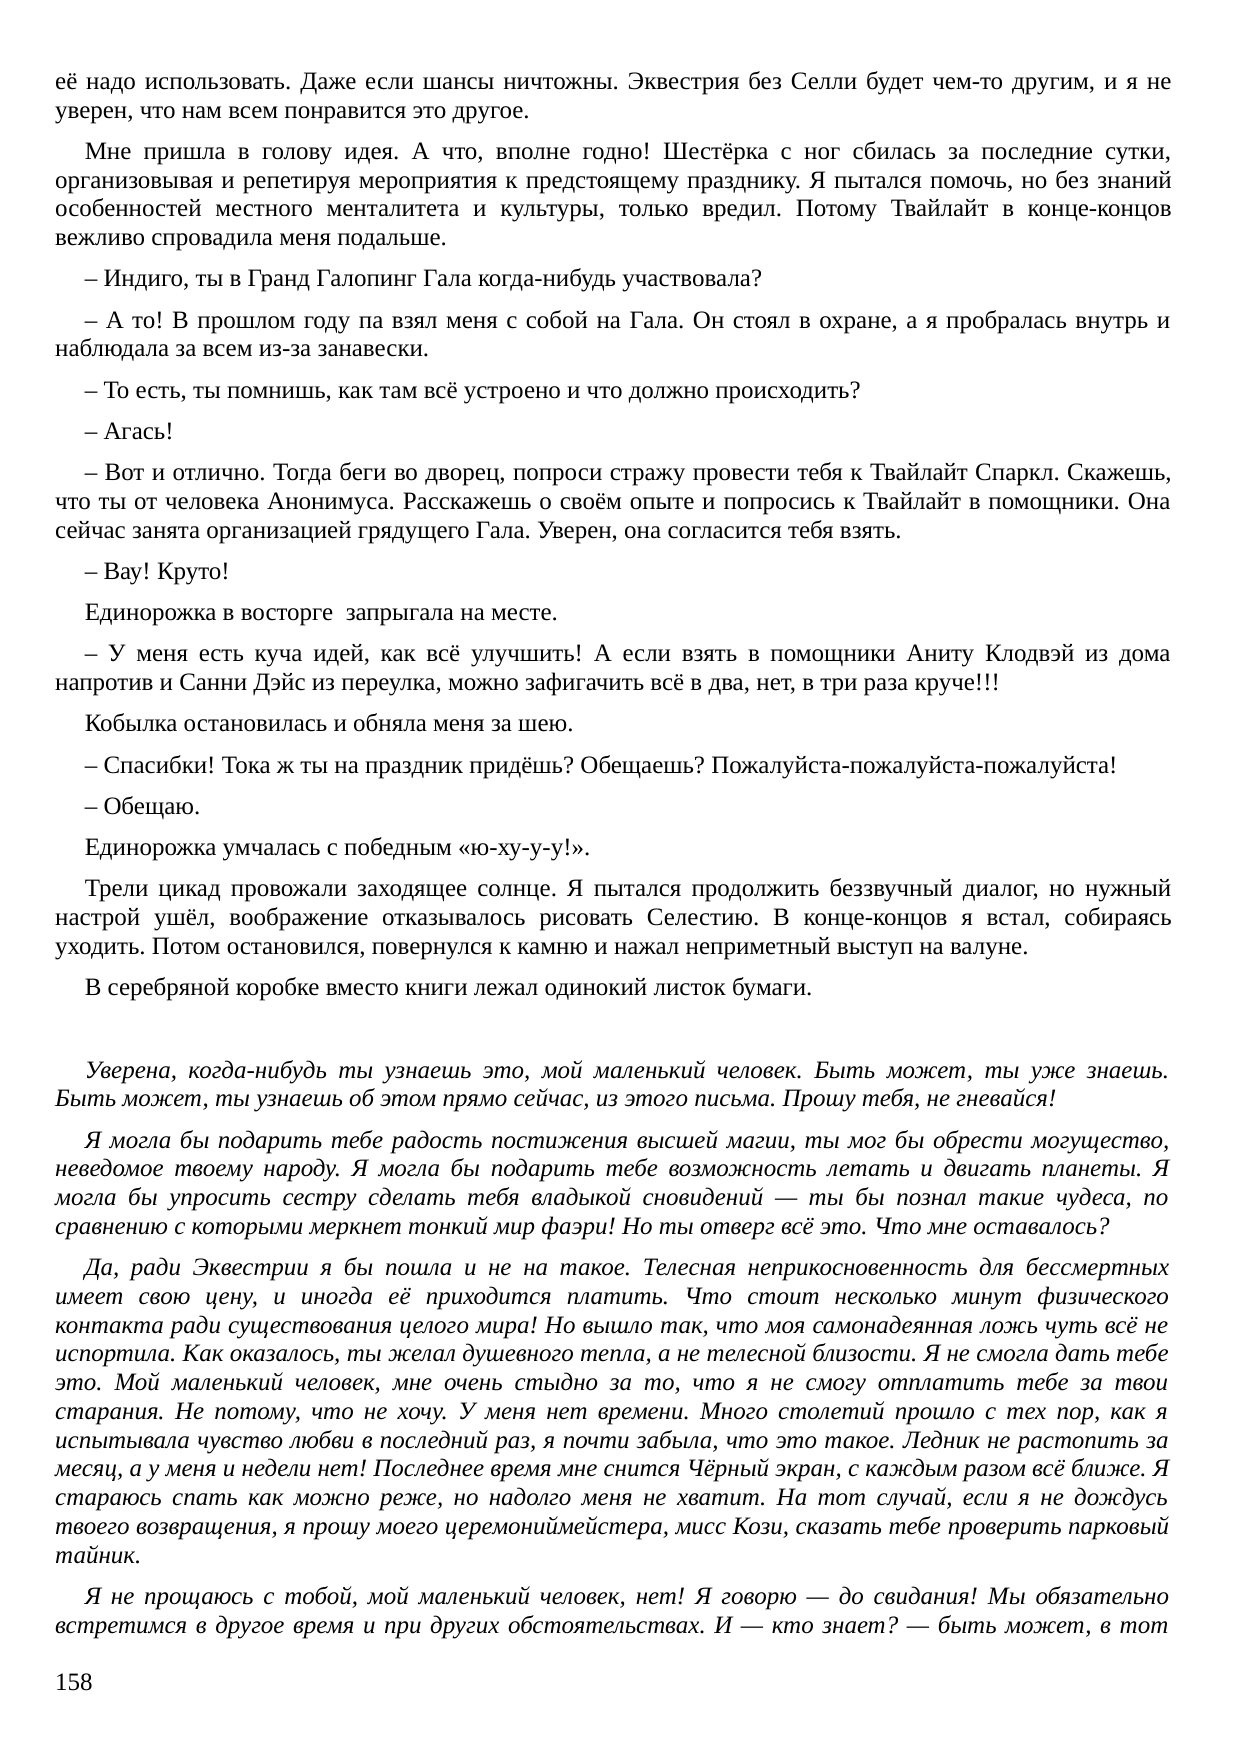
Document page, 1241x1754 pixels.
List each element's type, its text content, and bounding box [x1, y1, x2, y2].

text В серебряной коробке вместо книги лежал одинокий листок бумаги. [55, 972, 1173, 1001]
text Единорожка в восторге запрыгала на месте. [55, 597, 1173, 626]
text – Вот и отлично. Тогда беги во дворец, попроси стражу провести тебя к Твайлайт Спаркл. Скажешь, что ты от человека Анонимуса. Расскажешь о своём опыте и попросись к Твайлайт в помощники. Она сейчас занята организацией грядущего Гала. Уверен, она согласится тебя взять. [55, 457, 1173, 543]
text – А то! В прошлом году па взял меня с собой на Гала. Он стоял в охране, а я пробралась внутрь и наблюдала за всем из-за занавески. [55, 305, 1173, 362]
text Я могла бы подарить тебе радость постижения высшей магии, ты мог бы обрести могущество, неведомое твоему народу. Я могла бы подарить тебе возможность летать и двигать планеты. Я могла бы упросить сестру сделать тебя владыкой сновидений — ты бы познал такие чудеса, по сравнению с которыми меркнет тонкий мир фаэри! Но ты отверг всё это. Что мне оставалось? [55, 1125, 1173, 1240]
text её надо использовать. Даже если шансы ничтожны. Эквестрия без Селли будет чем-то другим, и я не уверен, что нам всем понравится это другое. [55, 66, 1173, 123]
text Я не прощаюсь с тобой, мой маленький человек, нет! Я говорю — до свидания! Мы обязательно встретимся в другое время и при других обстоятельствах. И — кто знает? — быть может, в тот [55, 1581, 1173, 1638]
text Единорожка умчалась с победным «ю-ху-у-у!». [55, 832, 1173, 861]
text – Индиго, ты в Гранд Галопинг Гала когда-нибудь участвовала? [55, 263, 1173, 292]
text – То есть, ты помнишь, как там всё устроено и что должно происходить? [55, 375, 1173, 403]
text Трели цикад провожали заходящее солнце. Я пытался продолжить беззвучный диалог, но нужный настрой ушёл, воображение отказывалось рисовать Селестию. В конце-концов я встал, собираясь уходить. Потом остановился, повернулся к камню и нажал неприметный выступ на валуне. [55, 873, 1173, 960]
text Мне пришла в голову идея. А что, вполне годно! Шестёрка с ног сбилась за последние сутки, организовывая и репетируя мероприятия к предстоящему празднику. Я пытался помочь, но без знаний особенностей местного менталитета и культуры, только вредил. Потому Твайлайт в конце-концов вежливо спровадила меня подальше. [55, 136, 1173, 251]
text – Обещаю. [55, 791, 1173, 820]
text – Спасибки! Тока ж ты на праздник придёшь? Обещаешь? Пожалуйста-пожалуйста-пожалуйста! [55, 750, 1173, 778]
text Кобылка остановилась и обняла меня за шею. [55, 708, 1173, 737]
text Да, ради Эквестрии я бы пошла и не на такое. Телесная неприкосновенность для бессмертных имеет свою цену, и иногда её приходится платить. Что стоит несколько минут физического контакта ради существования целого мира! Но вышло так, что моя самонадеянная ложь чуть всё не испортила. Как оказалось, ты желал душевного тепла, а не телесной близости. Я не смогла дать тебе это. Мой маленький человек, мне очень стыдно за то, что я не смогу отплатить тебе за твои старания. Не потому, что не хочу. У меня нет времени. Много столетий прошло с тех пор, как я испытывала чувство любви в последний раз, я почти забыла, что это такое. Ледник не растопить за месяц, а у меня и недели нет! Последнее время мне снится Чёрный экран, с каждым разом всё ближе. Я стараюсь спать как можно реже, но надолго меня не хватит. На тот случай, если я не дождусь твоего возвращения, я прошу моего церемониймейстера, мисс Кози, сказать тебе проверить парковый тайник. [55, 1252, 1173, 1568]
text Уверена, когда-нибудь ты узнаешь это, мой маленький человек. Быть может, ты уже знаешь. Быть может, ты узнаешь об этом прямо сейчас, из этого письма. Прошу тебя, не гневайся! [55, 1055, 1173, 1112]
text – Агась! [55, 416, 1173, 445]
text – У меня есть куча идей, как всё улучшить! А если взять в помощники Аниту Клодвэй из дома напротив и Санни Дэйс из переулка, можно зафигачить всё в два, нет, в три раза круче!!! [55, 638, 1173, 696]
text – Вау! Круто! [55, 556, 1173, 585]
